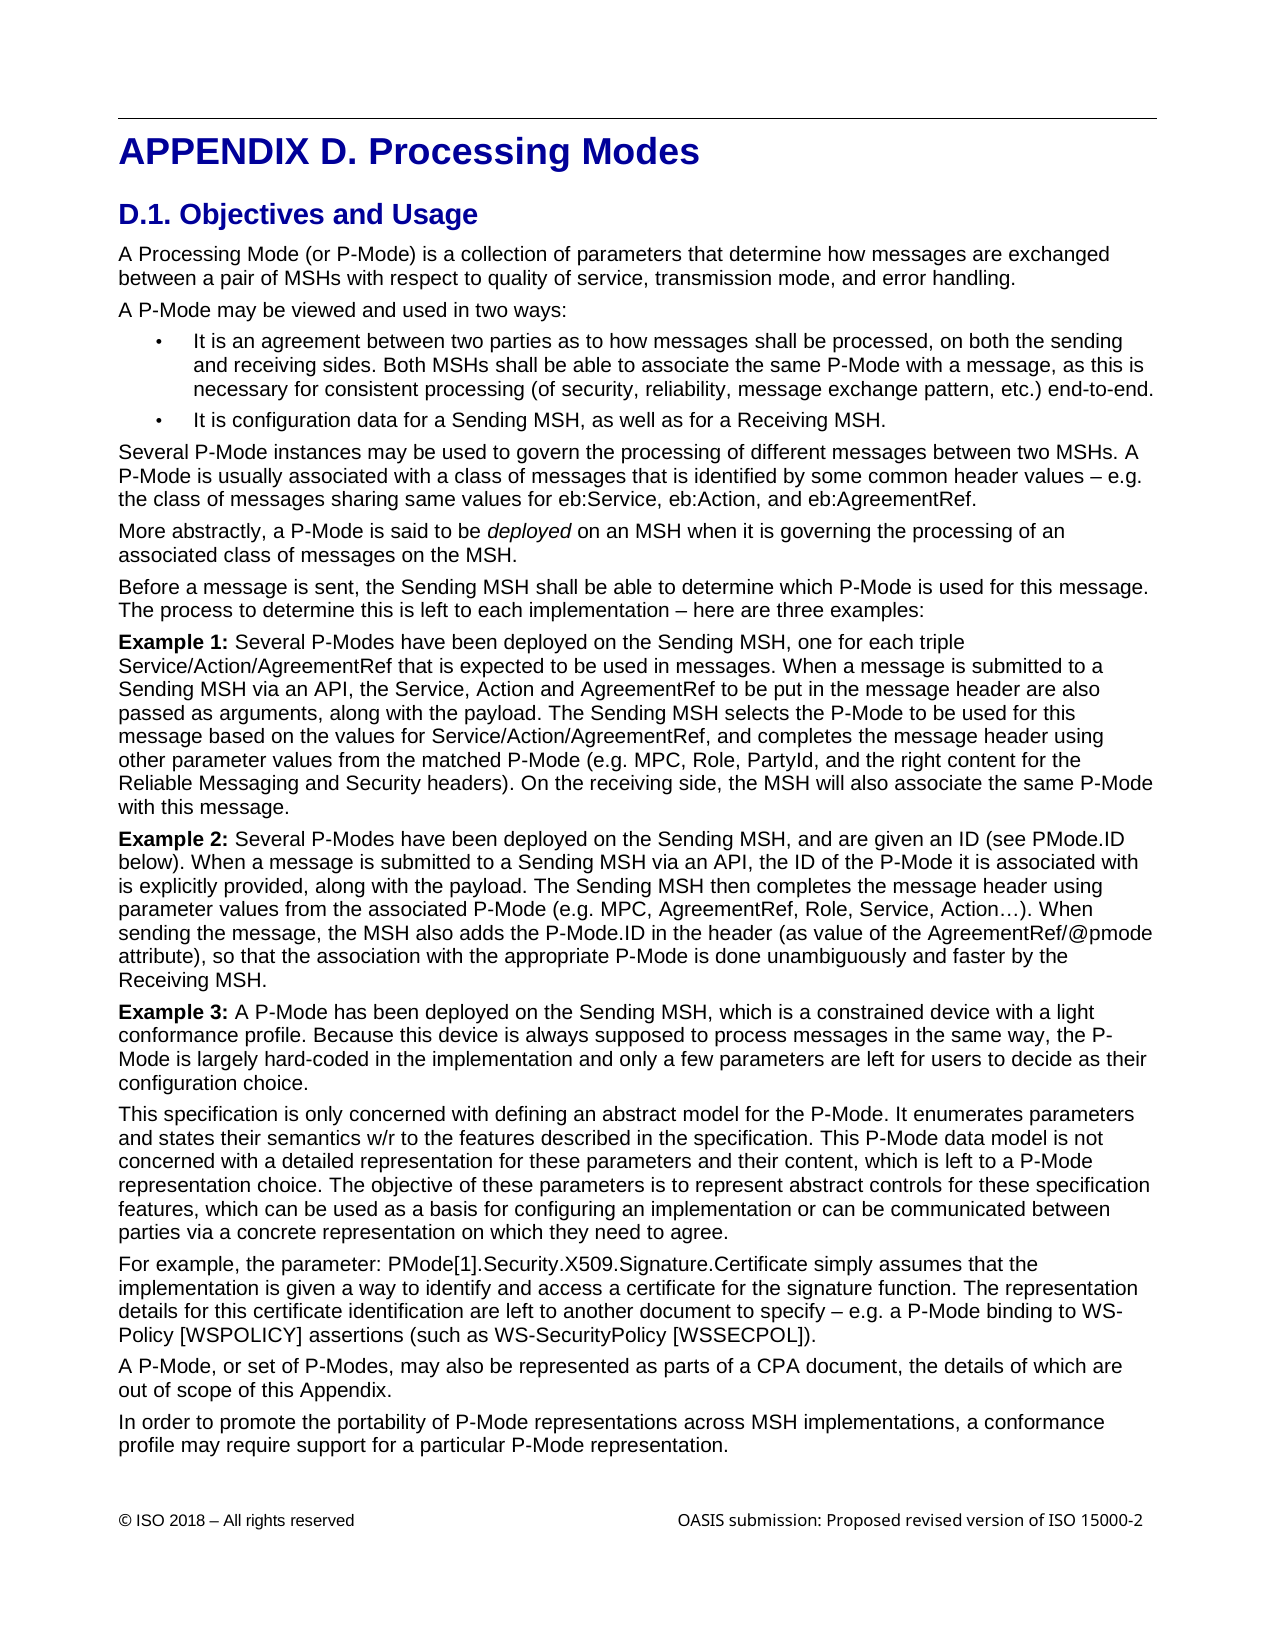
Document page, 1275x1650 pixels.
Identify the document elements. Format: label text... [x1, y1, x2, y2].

text For example, the parameter: PMode[1].Security.X509.Signature.Certificate simply assumes that the implementation is given a way to identify and access a certificate for the signature function. The representation details for this certificate identification are left to another document to specify – e.g. a P-Mode binding to WS-Policy [WSPOLICY] assertions (such as WS-SecurityPolicy [WSSECPOL]). [118, 1252, 1157, 1347]
subtitle Processing Modes [118, 119, 1157, 173]
text A P-Mode, or set of P-Modes, may also be represented as parts of a CPA document, the details of which are out of scope of this Appendix. [118, 1355, 1157, 1402]
list It is an agreement between two parties as to how messages shall be processed, on both the sending and receiving sides. Both MSHs shall be able to associate the same P-Mode with a message, as this is necessary for consistent processing (of security, reliability, message exchange pattern, etc.) end-to-end. [156, 330, 1157, 401]
text Before a message is sent, the Sending MSH shall be able to determine which P-Mode is used for this message. The process to determine this is left to each implementation – here are three examples: [118, 575, 1157, 622]
text A Processing Mode (or P-Mode) is a collection of parameters that determine how messages are exchanged between a pair of MSHs with respect to quality of service, transmission mode, and error handling. [118, 243, 1157, 290]
text Several P-Mode instances may be used to govern the processing of different messages between two MSHs. A P-Mode is usually associated with a class of messages that is identified by some common header values – e.g. the class of messages sharing same values for eb:Service, eb:Action, and eb:AgreementRef. [118, 441, 1157, 511]
text Example 2: Several P-Modes have been deployed on the Sending MSH, and are given an ID (see PMode.ID below). When a message is submitted to a Sending MSH via an API, the ID of the P-Mode it is associated with is explicitly provided, along with the payload. The Sending MSH then completes the message header using parameter values from the associated P-Mode (e.g. MPC, AgreementRef, Role, Service, Action…). When sending the message, the MSH also adds the P-Mode.ID in the header (as value of the AgreementRef/@pmode attribute), so that the association with the appropriate P-Mode is done unambiguously and faster by the Receiving MSH. [118, 827, 1157, 992]
text Example 1: Several P-Modes have been deployed on the Sending MSH, one for each triple Service/Action/AgreementRef that is expected to be used in messages. When a message is submitted to a Sending MSH via an API, the Service, Action and AgreementRef to be put in the message header are also passed as arguments, along with the payload. The Sending MSH selects the P-Mode to be used for this message based on the values for Service/Action/AgreementRef, and completes the message header using other parameter values from the matched P-Mode (e.g. MPC, Role, PartyId, and the right content for the Reliable Messaging and Security headers). On the receiving side, the MSH will also associate the same P-Mode with this message. [118, 631, 1157, 819]
text In order to promote the portability of P-Mode representations across MSH implementations, a conformance profile may require support for a particular P-Mode representation. [118, 1410, 1157, 1457]
list It is configuration data for a Sending MSH, as well as for a Receiving MSH. [156, 409, 1157, 432]
text Example 3: A P-Mode has been deployed on the Sending MSH, which is a constrained device with a light conformance profile. Because this device is always supposed to process messages in the same way, the P-Mode is largely hard-coded in the implementation and only a few parameters are left for users to decide as their configuration choice. [118, 1000, 1157, 1094]
text A P-Mode may be viewed and used in two ways: [118, 298, 1157, 322]
subtitle Objectives and Usage [118, 198, 1157, 230]
text More abstractly, a P-Mode is said to be deployed on an MSH when it is governing the processing of an associated class of messages on the MSH. [118, 520, 1157, 567]
text This specification is only concerned with defining an abstract model for the P-Mode. It enumerates parameters and states their semantics w/r to the features described in the specification. This P-Mode data model is not concerned with a detailed representation for these parameters and their content, which is left to a P-Mode representation choice. The objective of these parameters is to represent abstract controls for these specification features, which can be used as a basis for configuring an implementation or can be communicated between parties via a concrete representation on which they need to agree. [118, 1103, 1157, 1244]
